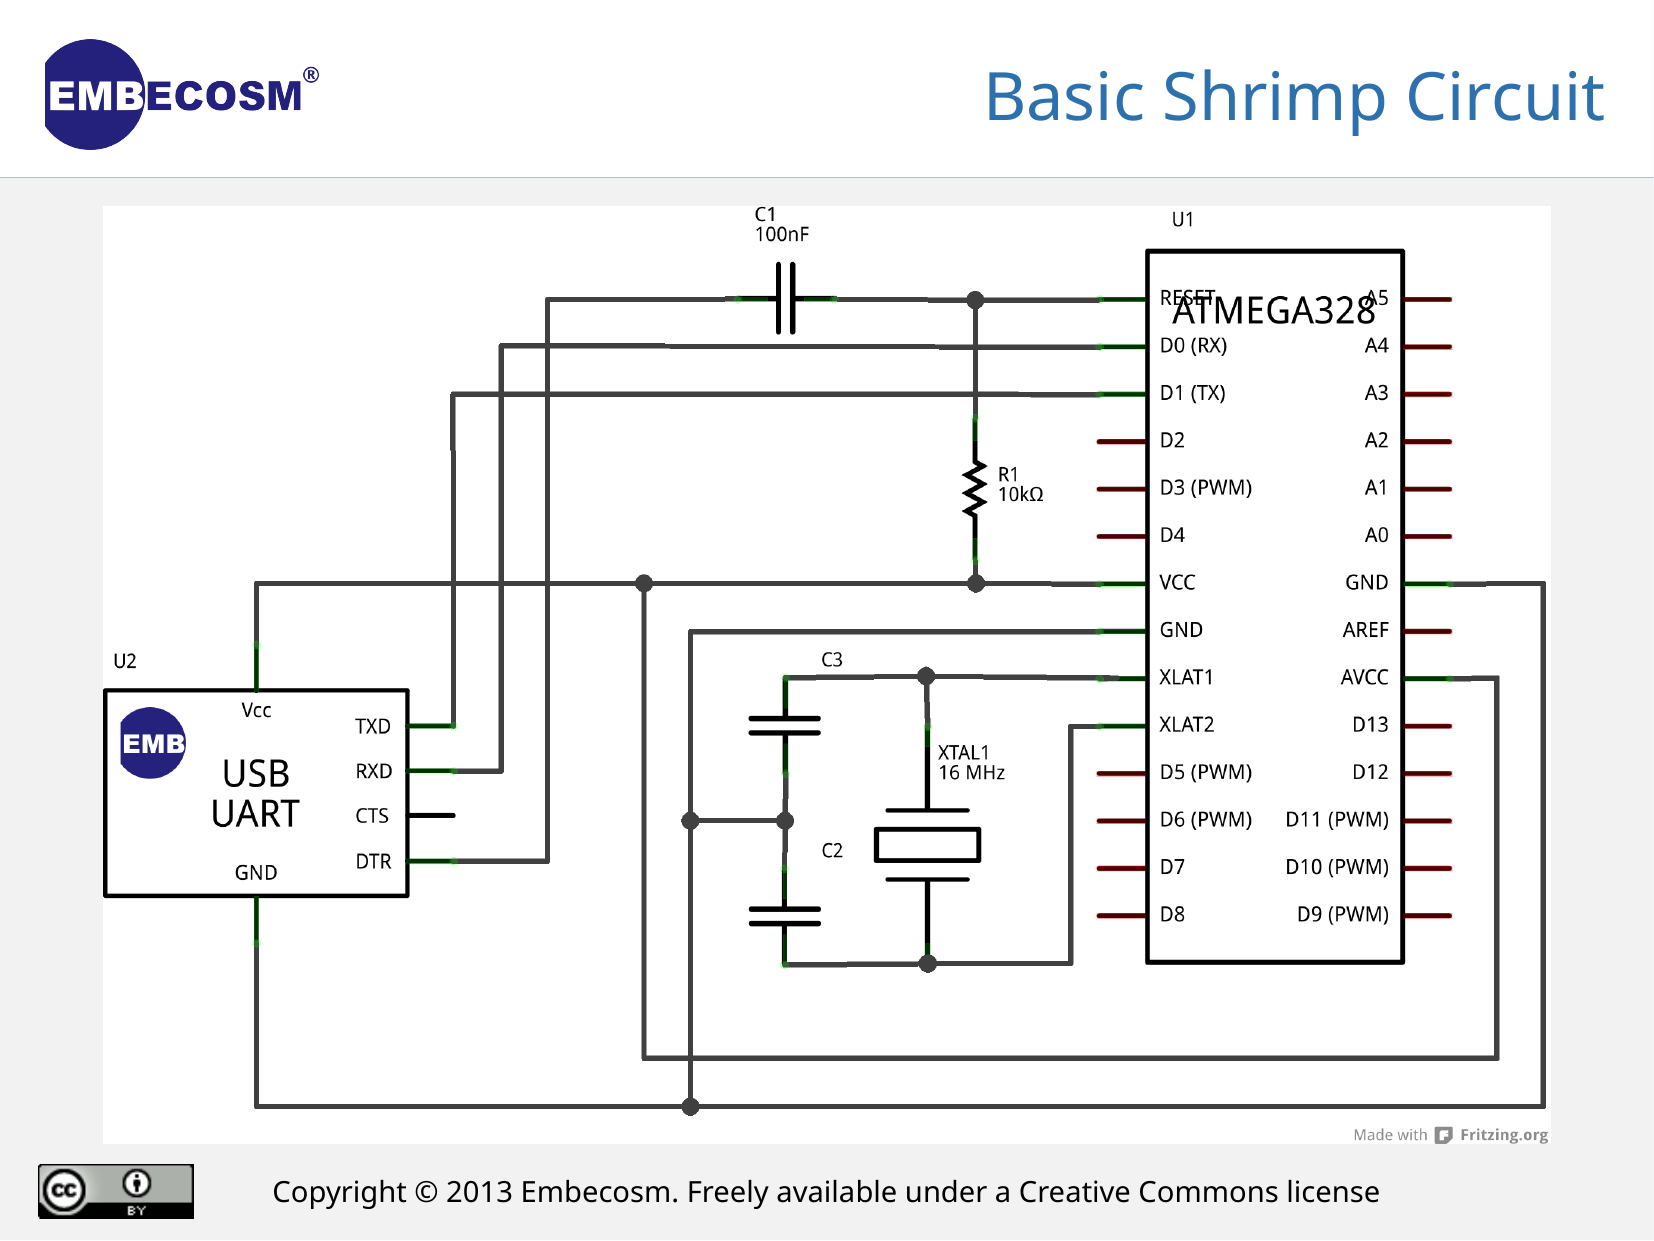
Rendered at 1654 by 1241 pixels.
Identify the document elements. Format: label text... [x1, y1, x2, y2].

picture [38, 1164, 194, 1219]
picture [45, 39, 319, 150]
title Basic Shrimp Circuit [330, 23, 1607, 166]
picture [103, 206, 1551, 1144]
